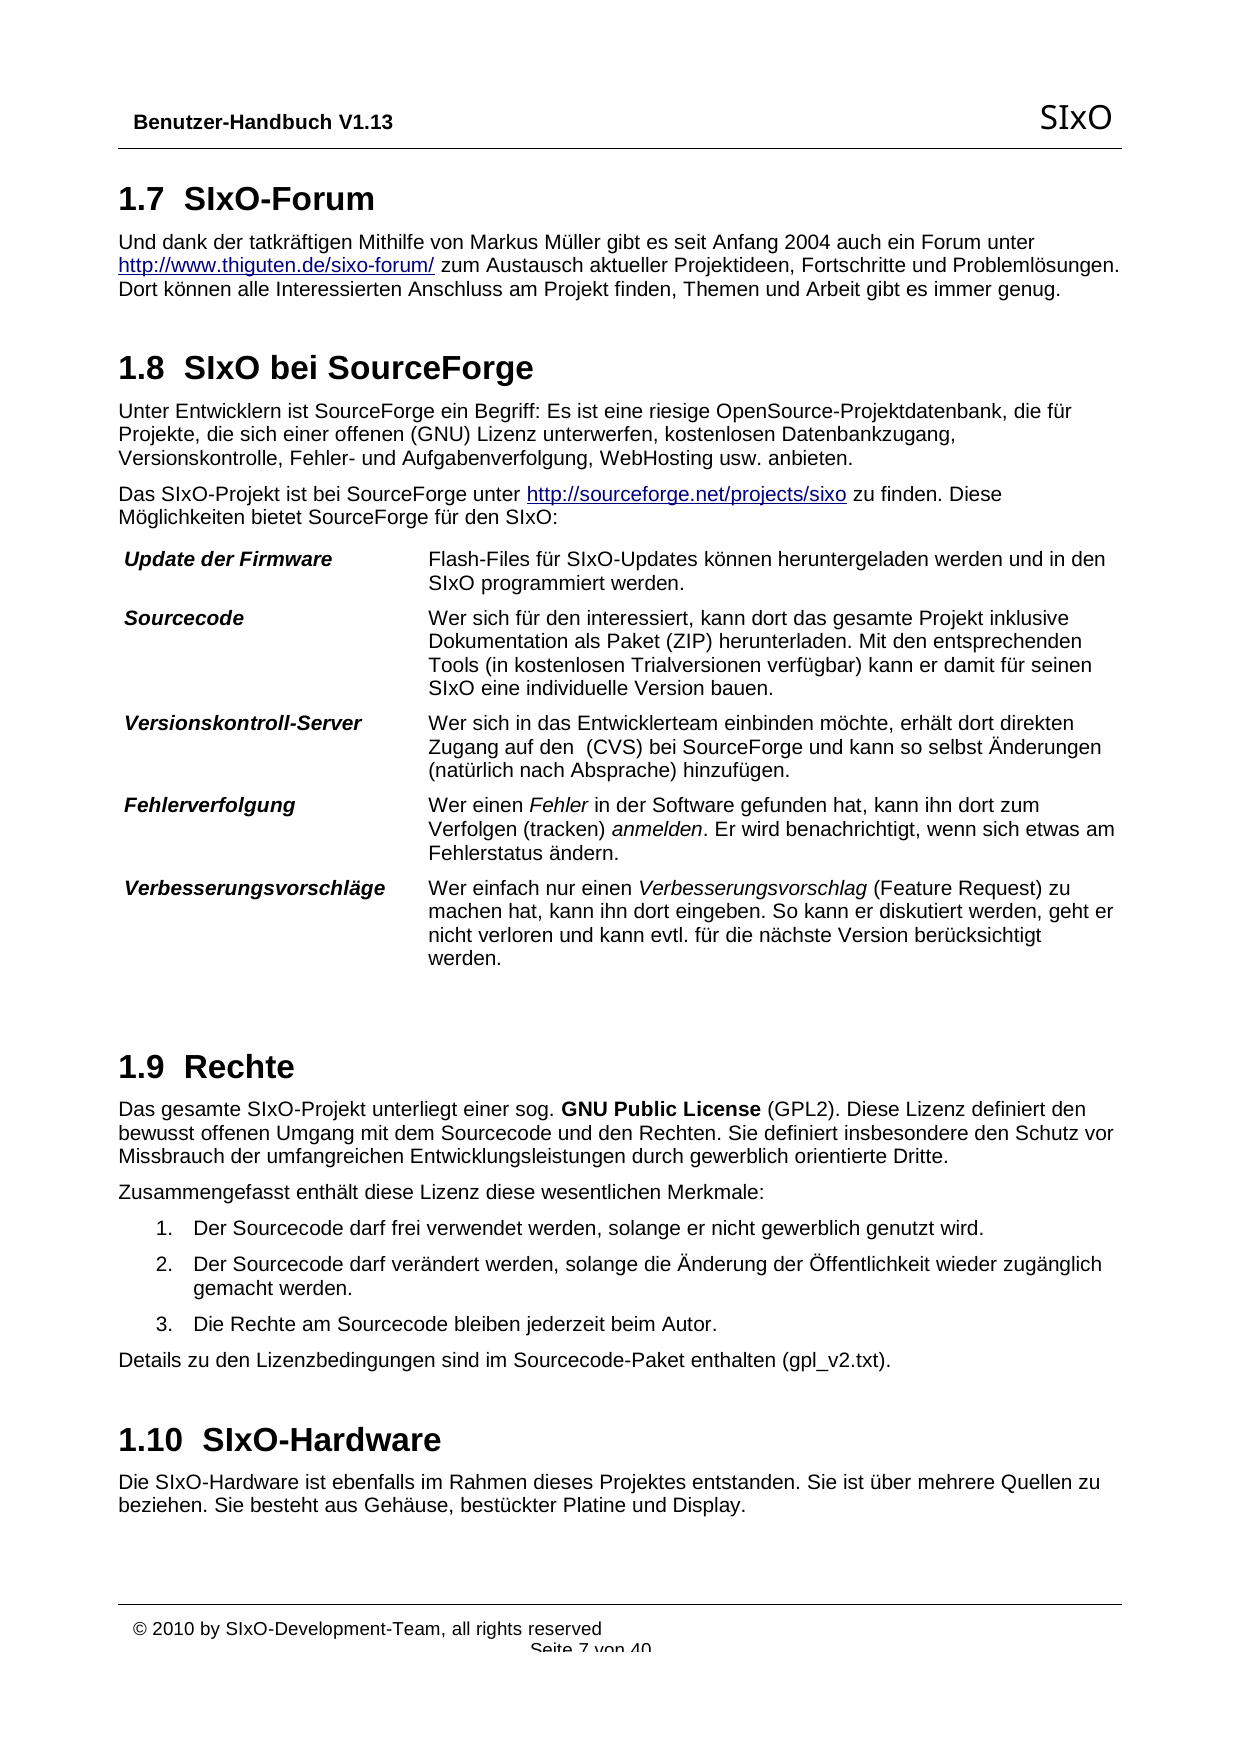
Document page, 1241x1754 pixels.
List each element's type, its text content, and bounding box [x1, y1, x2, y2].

subtitle SIxO bei SourceForge [118, 349, 1122, 387]
table_header Flash-Files für SIxO-Updates können heruntergeladen werden und in den SIxO programmiert werden. [423, 542, 1123, 600]
text Unter Entwicklern ist SourceForge ein Begriff: Es ist eine riesige OpenSource-Projektdatenbank, die für Projekte, die sich einer offenen (GNU) Lizenz unterwerfen, kostenlosen Datenbankzugang, Versionskontrolle, Fehler- und Aufgabenverfolgung, WebHosting usw. anbieten. [118, 399, 1122, 470]
subtitle Rechte [118, 1048, 1122, 1085]
table_cell Wer einfach nur einen Verbesserungsvorschlag (Feature Request) zu machen hat, kann ihn dort eingeben. So kann er diskutiert werden, geht er nicht verloren und kann evtl. für die nächste Version berücksichtigt werden. [423, 870, 1123, 976]
list Der Sourcecode darf frei verwendet werden, solange er nicht gewerblich genutzt wird. [156, 1217, 1122, 1240]
table_cell Sourcecode [118, 600, 422, 706]
list Der Sourcecode darf verändert werden, solange die Änderung der Öffentlichkeit wieder zugänglich gemacht werden. [156, 1253, 1122, 1300]
text Die SIxO-Hardware ist ebenfalls im Rahmen dieses Projektes entstanden. Sie ist über mehrere Quellen zu beziehen. Sie besteht aus Gehäuse, bestückter Platine und Display. [118, 1470, 1122, 1517]
text Zusammengefasst enthält diese Lizenz diese wesentlichen Merkmale: [118, 1181, 1122, 1204]
table_cell Verbesserungsvorschläge [118, 870, 422, 976]
table_header Update der Firmware [118, 542, 422, 600]
table_cell Versionskontroll-Server [118, 706, 422, 788]
text Und dank der tatkräftigen Mithilfe von Markus Müller gibt es seit Anfang 2004 auch ein Forum unter http://www.thiguten.de/sixo-forum/ zum Austausch aktueller Projektideen, Fortschritte und Problemlösungen. Dort können alle Interessierten Anschluss am Projekt finden, Themen und Arbeit gibt es immer genug. [118, 230, 1122, 301]
table_cell Wer sich in das Entwicklerteam einbinden möchte, erhält dort direkten Zugang auf den (CVS) bei SourceForge und kann so selbst Änderungen (natürlich nach Absprache) hinzufügen. [423, 706, 1123, 788]
table_cell Fehlerverfolgung [118, 788, 422, 870]
text Das SIxO-Projekt ist bei SourceForge unter http://sourceforge.net/projects/sixo zu finden. Diese Möglichkeiten bietet SourceForge für den SIxO: [118, 482, 1122, 529]
subtitle SIxO-Hardware [118, 1421, 1122, 1458]
text Details zu den Lizenzbedingungen sind im Sourcecode-Paket enthalten (gpl_v2.txt). [118, 1348, 1122, 1372]
list Die Rechte am Sourcecode bleiben jederzeit beim Autor. [156, 1312, 1122, 1336]
table_cell Wer sich für den interessiert, kann dort das gesamte Projekt inklusive Dokumentation als Paket (ZIP) herunterladen. Mit den entsprechenden Tools (in kostenlosen Trialversionen verfügbar) kann er damit für seinen SIxO eine individuelle Version bauen. [423, 600, 1123, 706]
table_cell Wer einen Fehler in der Software gefunden hat, kann ihn dort zum Verfolgen (tracken) anmelden. Er wird benachrichtigt, wenn sich etwas am Fehlerstatus ändern. [423, 788, 1123, 870]
subtitle SIxO-Forum [118, 180, 1122, 218]
text Das gesamte SIxO-Projekt unterliegt einer sog. GNU Public License (GPL2). Diese Lizenz definiert den bewusst offenen Umgang mit dem Sourcecode und den Rechten. Sie definiert insbesondere den Schutz vor Missbrauch der umfangreichen Entwicklungsleistungen durch gewerblich orientierte Dritte. [118, 1098, 1122, 1168]
